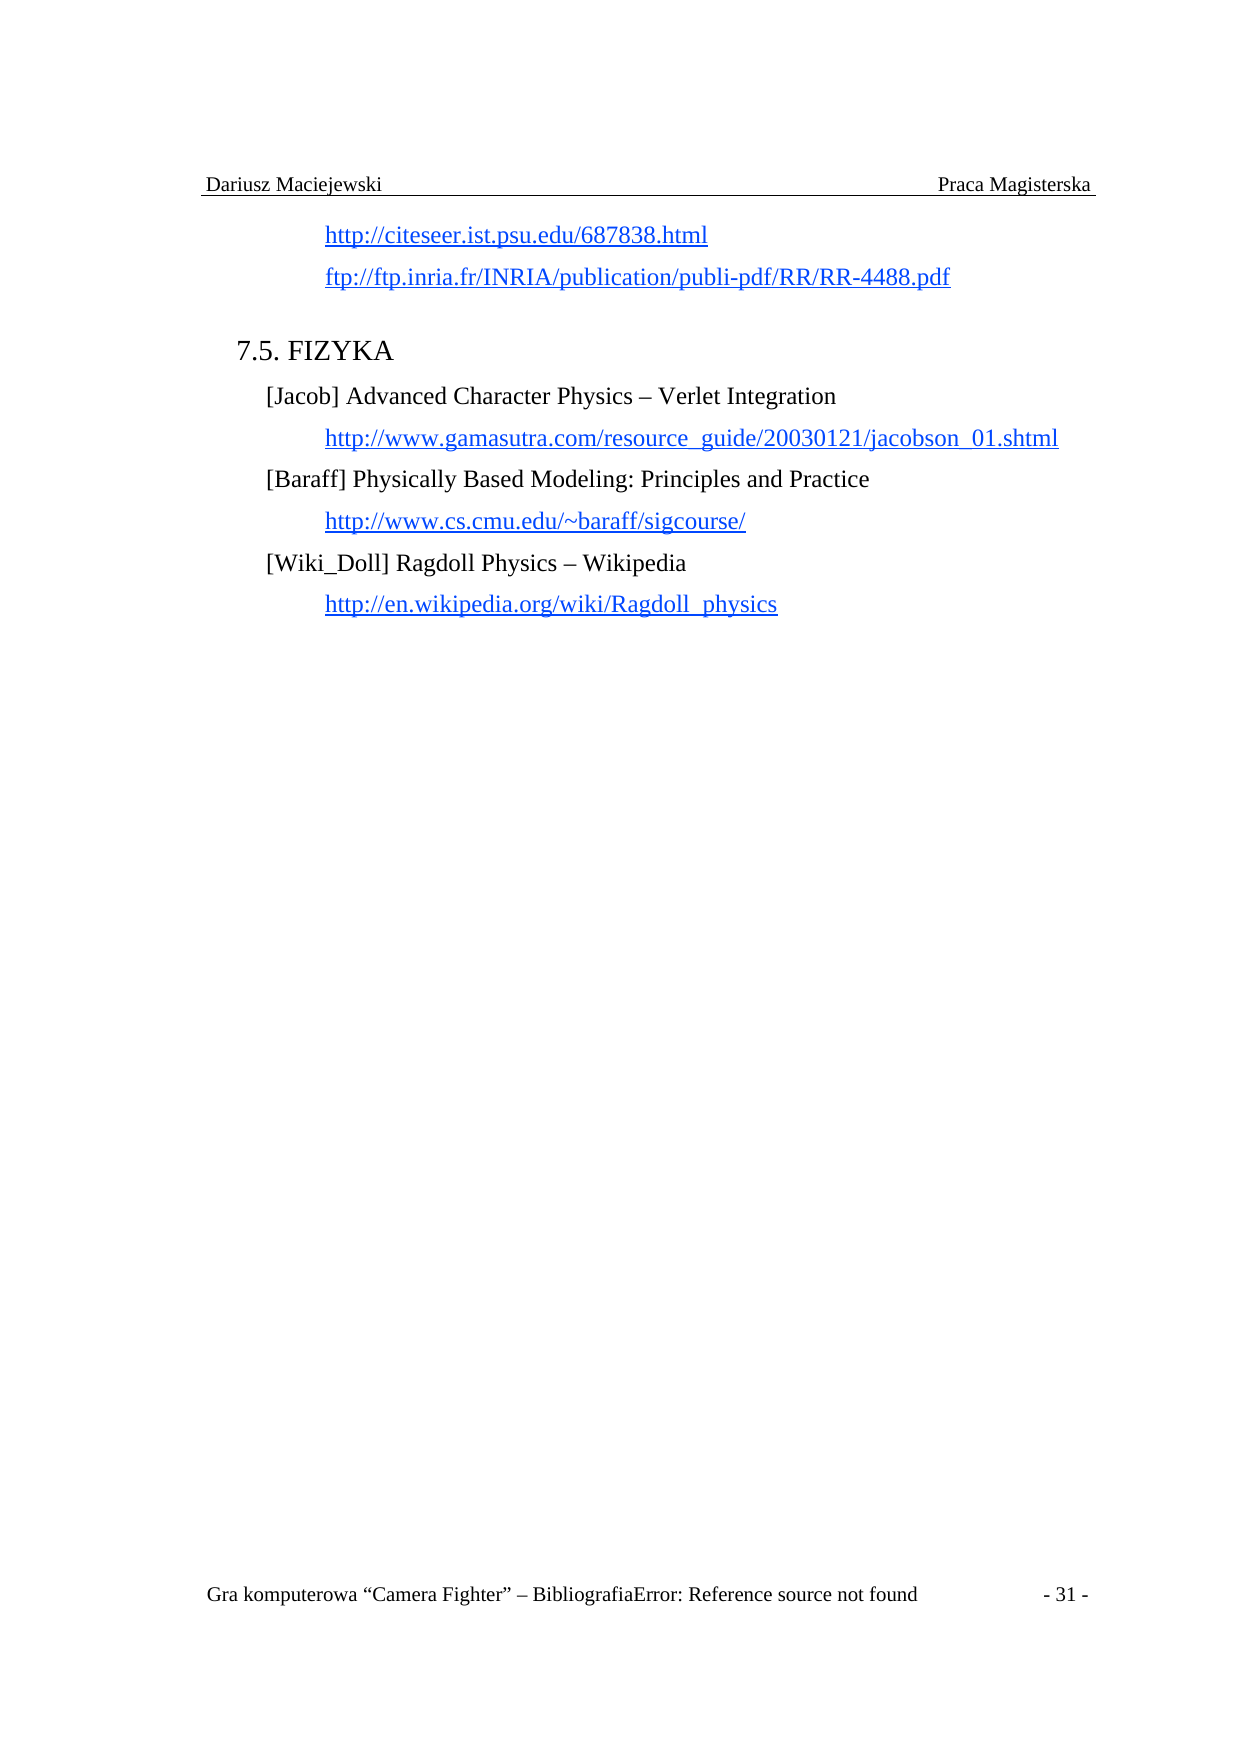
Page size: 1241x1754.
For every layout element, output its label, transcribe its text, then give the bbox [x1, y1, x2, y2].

subtitle Fizyka [207, 334, 1092, 366]
text [Jacob] Advanced Character Physics – Verlet Integration http://www.gamasutra.com/resource_guide/20030121/jacobson_01.shtml [266, 382, 1092, 452]
text http://citeseer.ist.psu.edu/687838.html ftp://ftp.inria.fr/INRIA/publication/publi-pdf/RR/RR-4488.pdf [266, 221, 1092, 291]
text [Wiki_Doll] Ragdoll Physics – Wikipedia http://en.wikipedia.org/wiki/Ragdoll_physics [266, 549, 1092, 618]
text [Baraff] Physically Based Modeling: Principles and Practice http://www.cs.cmu.edu/~baraff/sigcourse/ [266, 466, 1092, 535]
